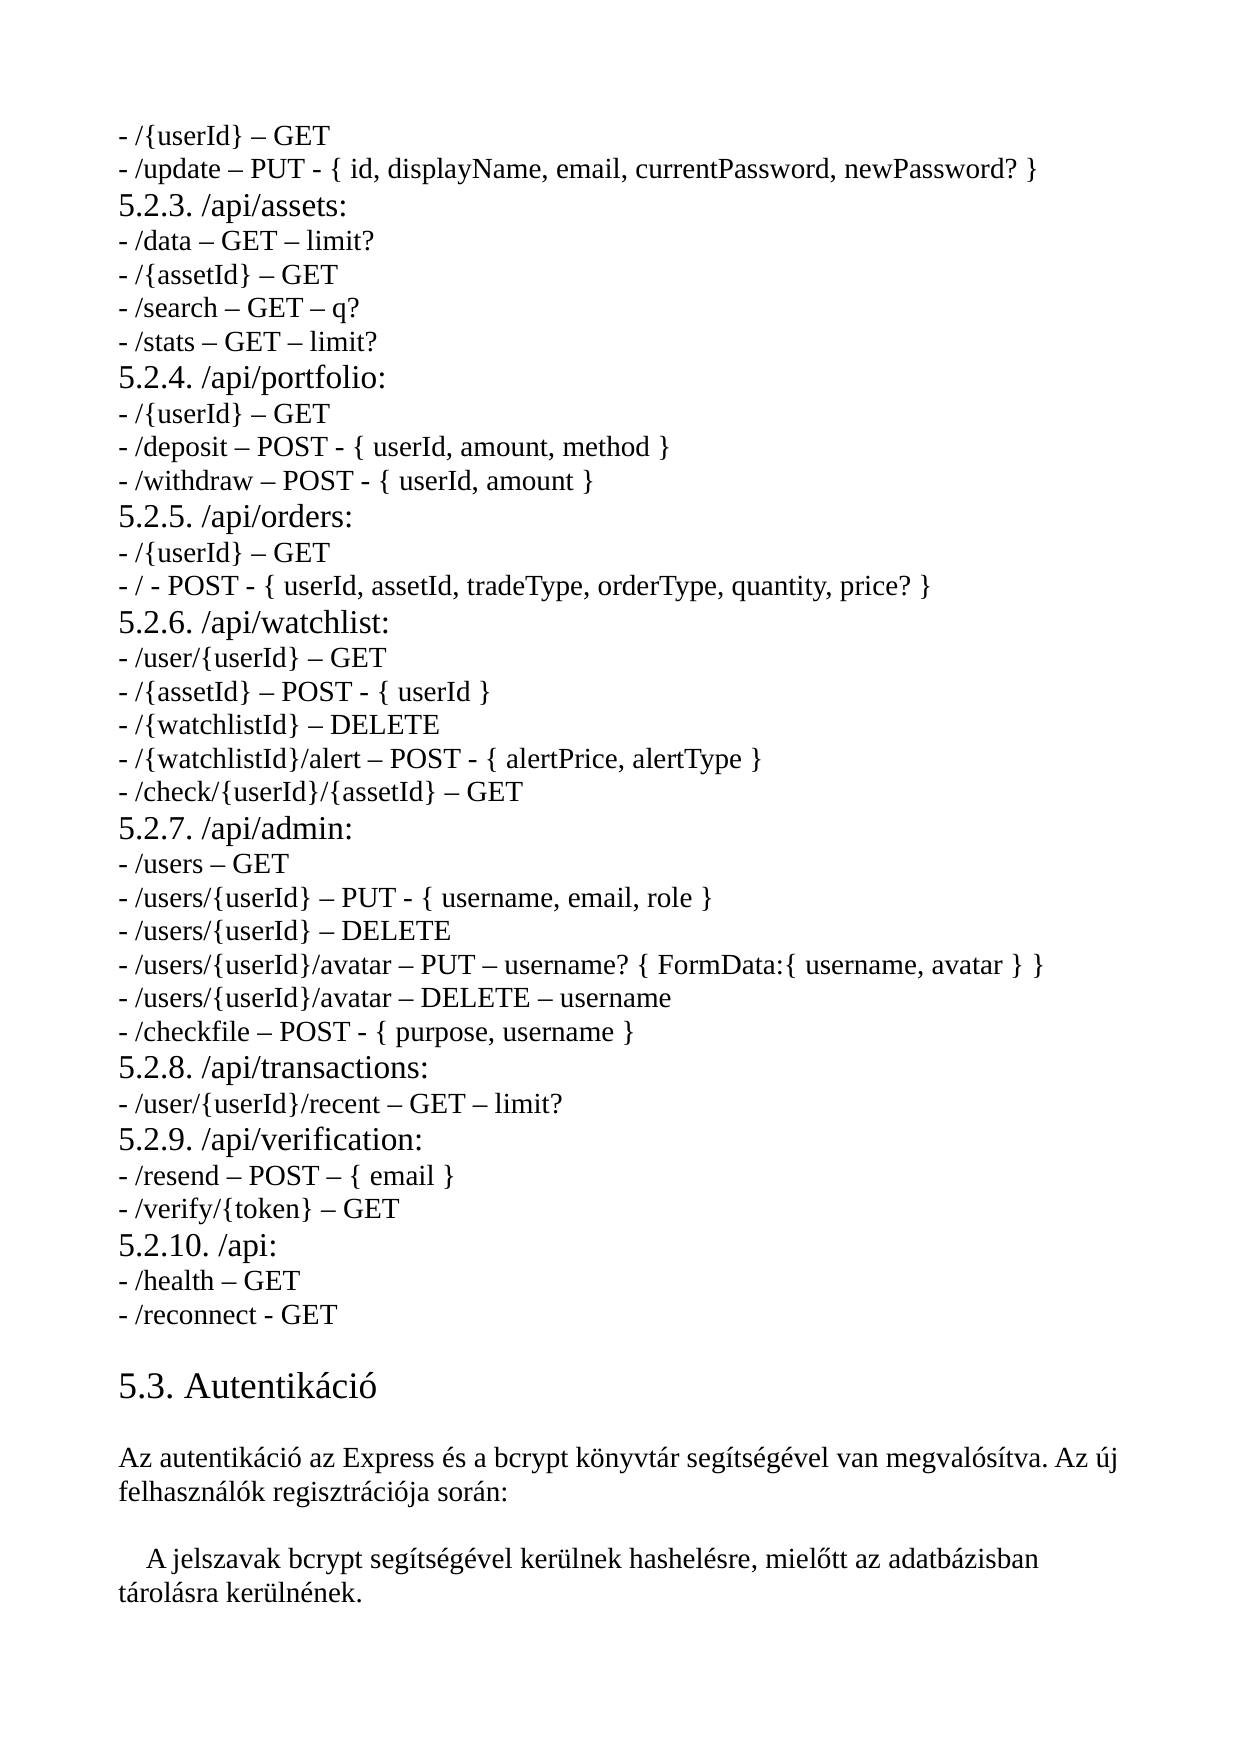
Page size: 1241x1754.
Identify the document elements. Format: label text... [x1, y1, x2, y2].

text Az autentikáció az Express és a bcrypt könyvtár segítségével van megvalósítva. Az új felhasználók regisztrációja során: [118, 1441, 1122, 1508]
text - /reconnect - GET [118, 1297, 1122, 1330]
text - /users/{userId} – DELETE [118, 913, 1122, 947]
text - /health – GET [118, 1263, 1122, 1297]
text - /data – GET – limit? [118, 223, 1122, 257]
text - /checkfile – POST - { purpose, username } [118, 1014, 1122, 1048]
text - /{userId} – GET [118, 396, 1122, 429]
text - /user/{userId} – GET [118, 640, 1122, 674]
text - /stats – GET – limit? [118, 324, 1122, 358]
text - /resend – POST – { email } [118, 1158, 1122, 1191]
text 5.2.9. /api/verification: [118, 1119, 1122, 1158]
text - /{watchlistId} – DELETE [118, 707, 1122, 741]
text 5.2.8. /api/transactions: [118, 1048, 1122, 1086]
text 5.3. Autentikáció [118, 1364, 1122, 1407]
text - /search – GET – q? [118, 291, 1122, 324]
text - /{assetId} – GET [118, 257, 1122, 291]
text 5.2.10. /api: [118, 1225, 1122, 1263]
text - /check/{userId}/{assetId} – GET [118, 774, 1122, 808]
text - /users/{userId}/avatar – DELETE – username [118, 981, 1122, 1014]
text 5.2.7. /api/admin: [118, 808, 1122, 846]
text - /users – GET [118, 846, 1122, 880]
text - /users/{userId} – PUT - { username, email, role } [118, 880, 1122, 913]
text - /{userId} – GET [118, 535, 1122, 568]
text 5.2.4. /api/portfolio: [118, 358, 1122, 396]
text A jelszavak bcrypt segítségével kerülnek hashelésre, mielőtt az adatbázisban tárolásra kerülnének. [118, 1541, 1122, 1608]
text - / - POST - { userId, assetId, tradeType, orderType, quantity, price? } [118, 568, 1122, 602]
text - /withdraw – POST - { userId, amount } [118, 463, 1122, 497]
text 5.2.5. /api/orders: [118, 497, 1122, 535]
text - /{watchlistId}/alert – POST - { alertPrice, alertType } [118, 741, 1122, 774]
text - /{userId} – GET [118, 118, 1122, 152]
text - /deposit – POST - { userId, amount, method } [118, 429, 1122, 463]
text 5.2.3. /api/assets: [118, 185, 1122, 223]
text 5.2.6. /api/watchlist: [118, 602, 1122, 640]
text - /users/{userId}/avatar – PUT – username? { FormData:{ username, avatar } } [118, 947, 1122, 981]
text - /verify/{token} – GET [118, 1191, 1122, 1225]
text - /update – PUT - { id, displayName, email, currentPassword, newPassword? } [118, 152, 1122, 185]
text - /{assetId} – POST - { userId } [118, 674, 1122, 707]
text - /user/{userId}/recent – GET – limit? [118, 1086, 1122, 1119]
